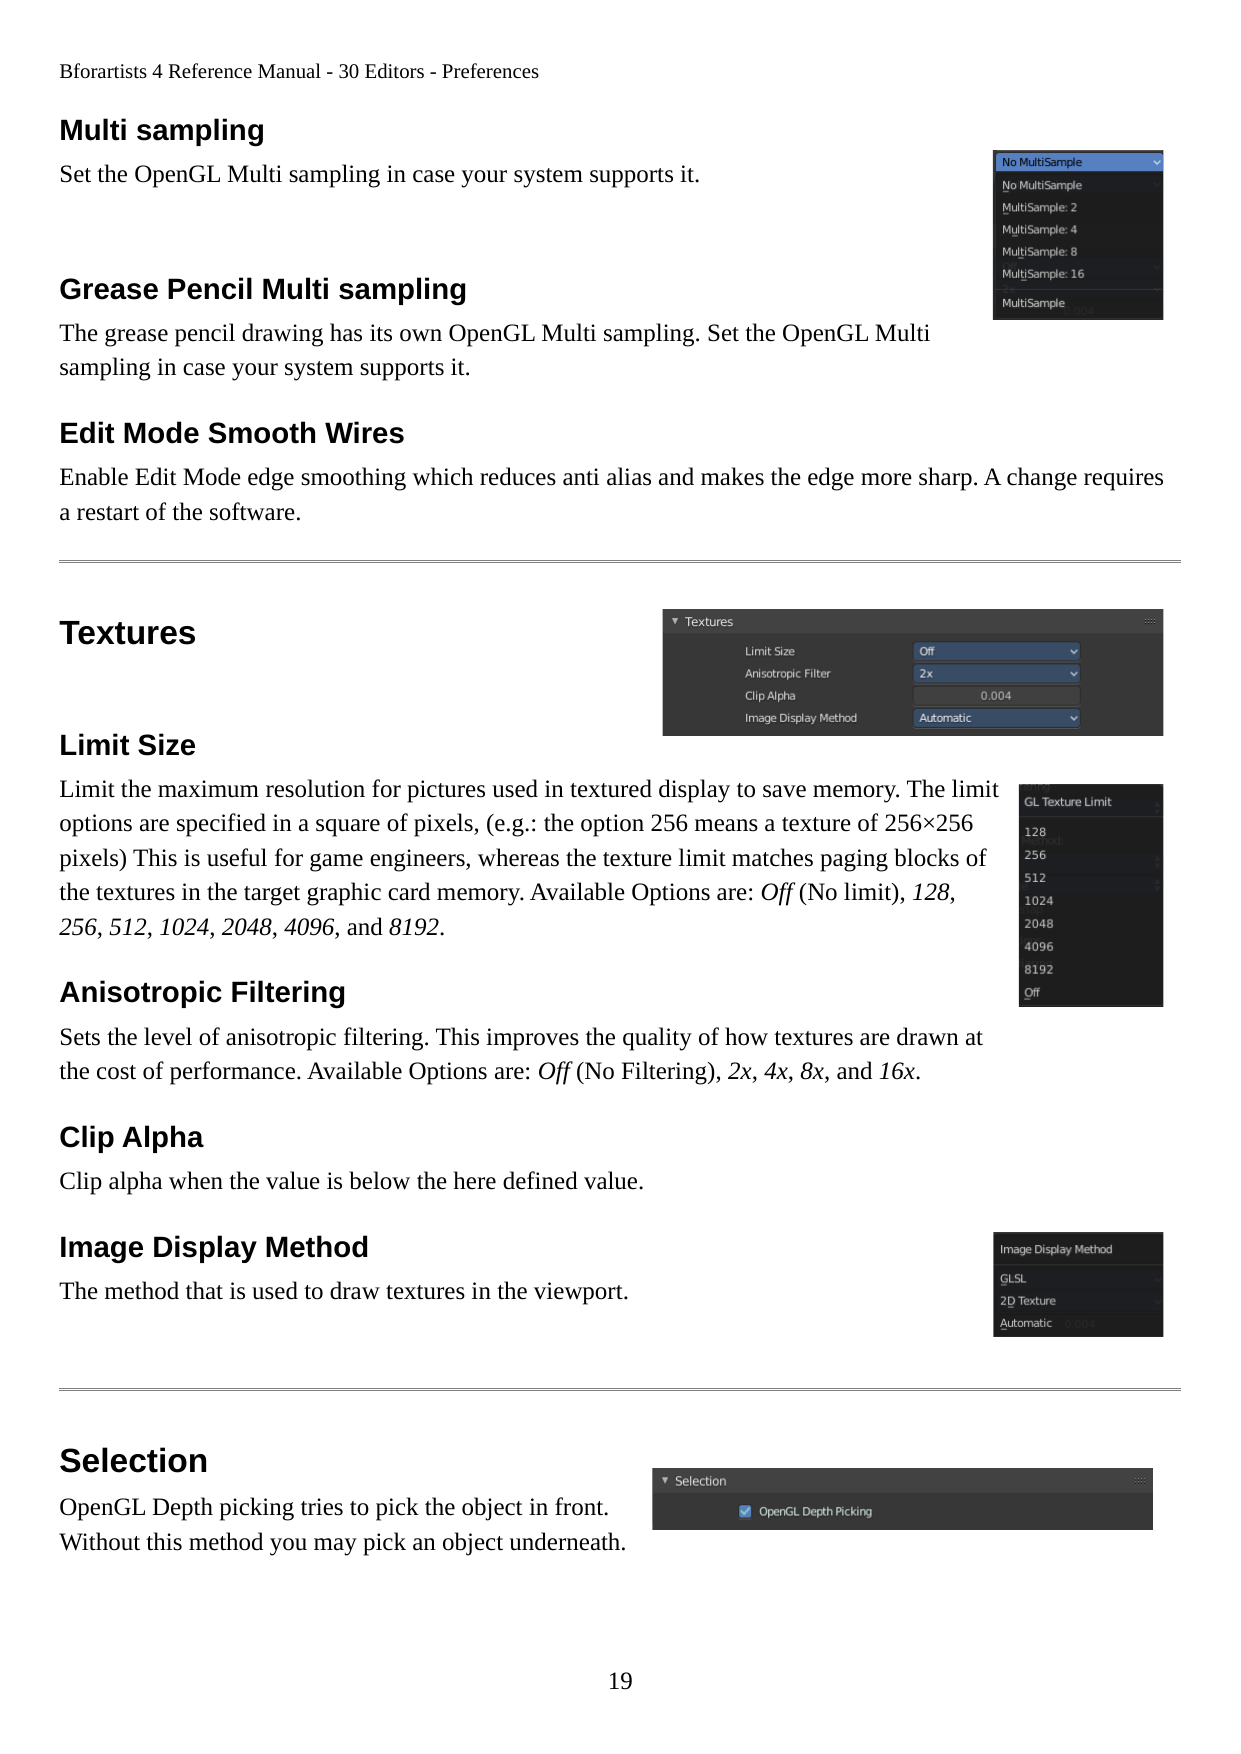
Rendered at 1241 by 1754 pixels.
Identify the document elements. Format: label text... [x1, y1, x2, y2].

subtitle Edit Mode Smooth Wires [59, 416, 1181, 450]
text Clip alpha when the value is below the here defined value. [59, 1166, 1181, 1195]
subtitle Multi sampling [59, 113, 1181, 146]
subtitle Clip Alpha [59, 1120, 1181, 1153]
subtitle [1164, 613, 1181, 651]
text The method that is used to draw textures in the viewport. [59, 1276, 993, 1304]
text OpenGL Depth picking tries to pick the object in front. Without this method you may pick an object underneath. [59, 1492, 1181, 1555]
picture [652, 1468, 1153, 1530]
picture [993, 1232, 1164, 1337]
text Limit the maximum resolution for pictures used in textured display to save memory. The limit options are specified in a square of pixels, (e.g.: the option 256 means a texture of 256×256 pixels) This is useful for game engineers, whereas the texture limit matches paging blocks of the textures in the target graphic card memory. Available Options are: Off (No limit), 128, 256, 512, 1024, 2048, 4096, and 8192. [59, 774, 1181, 940]
text The grease pencil drawing has its own OpenGL Multi sampling. Set the OpenGL Multi sampling in case your system supports it. [59, 318, 1181, 381]
subtitle Selection [59, 1441, 1181, 1479]
picture [662, 609, 1164, 736]
picture [1018, 784, 1164, 1007]
subtitle Limit Size [59, 727, 1181, 761]
subtitle [1164, 272, 1181, 305]
subtitle Grease Pencil Multi sampling [59, 272, 992, 305]
text Sets the level of anisotropic filtering. This improves the quality of how textures are drawn at the cost of performance. Available Options are: Off (No Filtering), 2x, 4x, 8x, and 16x. [59, 1022, 1181, 1085]
subtitle Image Display Method [59, 1229, 1181, 1263]
subtitle Anisotropic Filtering [59, 975, 1181, 1009]
text Set the OpenGL Multi sampling in case your system supports it. [59, 159, 992, 188]
picture [992, 150, 1164, 320]
subtitle Textures [59, 613, 662, 651]
text Enable Edit Mode edge smoothing which reduces anti alias and makes the edge more sharp. A change requires a restart of the software. [59, 462, 1181, 525]
